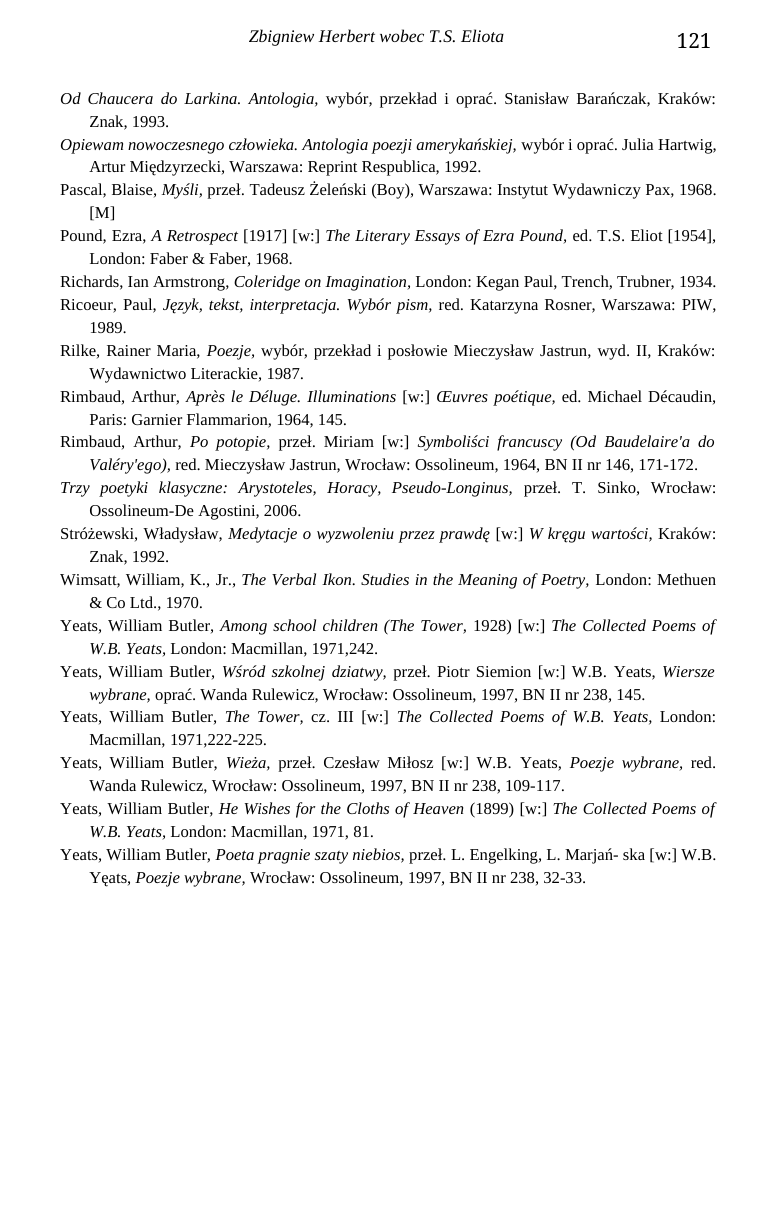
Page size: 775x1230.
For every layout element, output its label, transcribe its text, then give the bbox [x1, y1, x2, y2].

text Pascal, Blaise, Myśli, przeł. Tadeusz Żeleński (Boy), Warszawa: Instytut Wydawni­czy Pax, 1968. [M] [60, 180, 716, 222]
text Ricoeur, Paul, Język, tekst, interpretacja. Wybór pism, red. Katarzyna Rosner, War­szawa: PIW, 1989. [60, 295, 716, 337]
text Yeats, William Butler, The Tower, cz. III [w:] The Collected Poems of W.B. Yeats, London: Macmillan, 1971,222-225. [60, 707, 716, 749]
text Yeats, William Butler, Poeta pragnie szaty niebios, przeł. L. Engelking, L. Marjań- ska [w:] W.B. Yęats, Poezje wybrane, Wrocław: Ossolineum, 1997, BN II nr 238, 32-33. [60, 845, 716, 887]
text Yeats, William Butler, He Wishes for the Cloths of Heaven (1899) [w:] The Collected Poems of W.B. Yeats, London: Macmillan, 1971, 81. [60, 799, 716, 841]
text Yeats, William Butler, Wieża, przeł. Czesław Miłosz [w:] W.B. Yeats, Poezje wybra­ne, red. Wanda Rulewicz, Wrocław: Ossolineum, 1997, BN II nr 238, 109-117. [60, 753, 716, 795]
text Zbigniew Herbert wobec T.S. Eliota [248, 26, 524, 46]
text 121 [676, 26, 712, 55]
text Trzy poetyki klasyczne: Arystoteles, Horacy, Pseudo-Longinus, przeł. T. Sinko, Wro­cław: Ossolineum-De Agostini, 2006. [60, 478, 716, 520]
text Rimbaud, Arthur, Après le Déluge. Illuminations [w:] Œuvres poétique, ed. Michael Décaudin, Paris: Garnier Flammarion, 1964, 145. [60, 386, 716, 428]
text Yeats, William Butler, Among school children (The Tower, 1928) [w:] The Collected Poems of W.B. Yeats, London: Macmillan, 1971,242. [60, 616, 716, 658]
text Pound, Ezra, A Retrospect [1917] [w:] The Literary Essays of Ezra Pound, ed. T.S. Eliot [1954], London: Faber & Faber, 1968. [60, 226, 716, 268]
text Od Chaucera do Larkina. Antologia, wybór, przekład i oprać. Stanisław Barańczak, Kraków: Znak, 1993. [60, 88, 716, 131]
text Stróżewski, Władysław, Medytacje o wyzwoleniu przez prawdę [w:] W kręgu warto­ści, Kraków: Znak, 1992. [60, 524, 716, 566]
text Richards, Ian Armstrong, Coleridge on Imagination, London: Kegan Paul, Trench, Trubner, 1934. [60, 272, 716, 291]
text Wimsatt, William, K., Jr., The Verbal Ikon. Studies in the Meaning of Poetry, London: Methuen & Co Ltd., 1970. [60, 570, 716, 612]
text Rilke, Rainer Maria, Poezje, wybór, przekład i posłowie Mieczysław Jastrun, wyd. II, Kraków: Wydawnictwo Literackie, 1987. [60, 341, 716, 383]
text Rimbaud, Arthur, Po potopie, przeł. Miriam [w:] Symboliści francuscy (Od Baudela­ire'a do Valéry'ego), red. Mieczysław Jastrun, Wrocław: Ossolineum, 1964, BN II nr 146, 171-172. [60, 432, 716, 474]
text Yeats, William Butler, Wśród szkolnej dziatwy, przeł. Piotr Siemion [w:] W.B. Yeats, Wiersze wybrane, oprać. Wanda Rulewicz, Wrocław: Ossolineum, 1997, BN II nr 238, 145. [60, 661, 716, 703]
text Opiewam nowoczesnego człowieka. Antologia poezji amerykańskiej, wybór i oprać. Julia Hartwig, Artur Międzyrzecki, Warszawa: Reprint Respublica, 1992. [60, 134, 716, 176]
